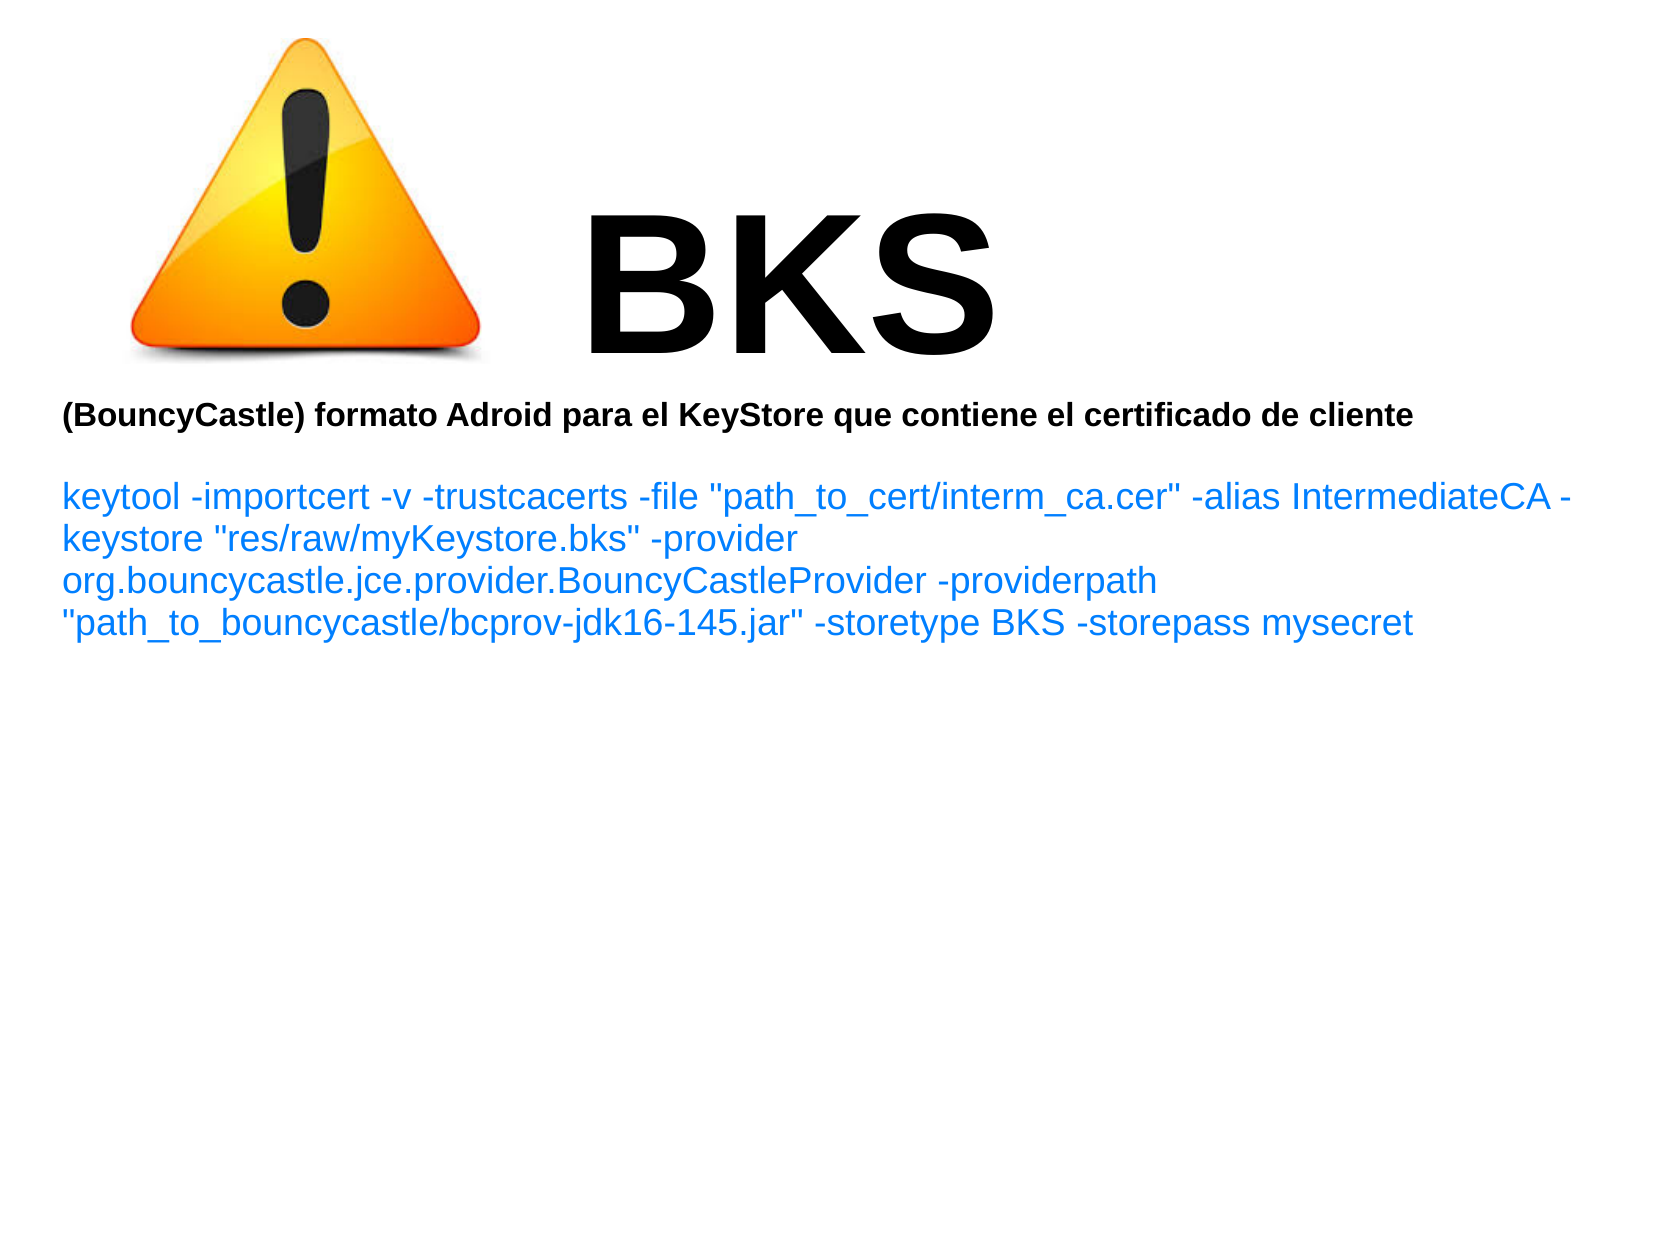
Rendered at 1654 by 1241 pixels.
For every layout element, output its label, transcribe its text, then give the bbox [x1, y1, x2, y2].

text_box BKS (BouncyCastle) formato Adroid para el KeyStore que contiene el certificado de cliente keytool -importcert -v -trustcacerts -file "path_to_cert/interm_ca.cer" -alias IntermediateCA -keystore "res/raw/myKeystore.bks" -provider org.bouncycastle.jce.provider.BouncyCastleProvider -providerpath "path_to_bouncycastle/bcprov-jdk16-145.jar" -storetype BKS -storepass mysecret [47, 165, 1607, 649]
picture [118, 38, 494, 367]
